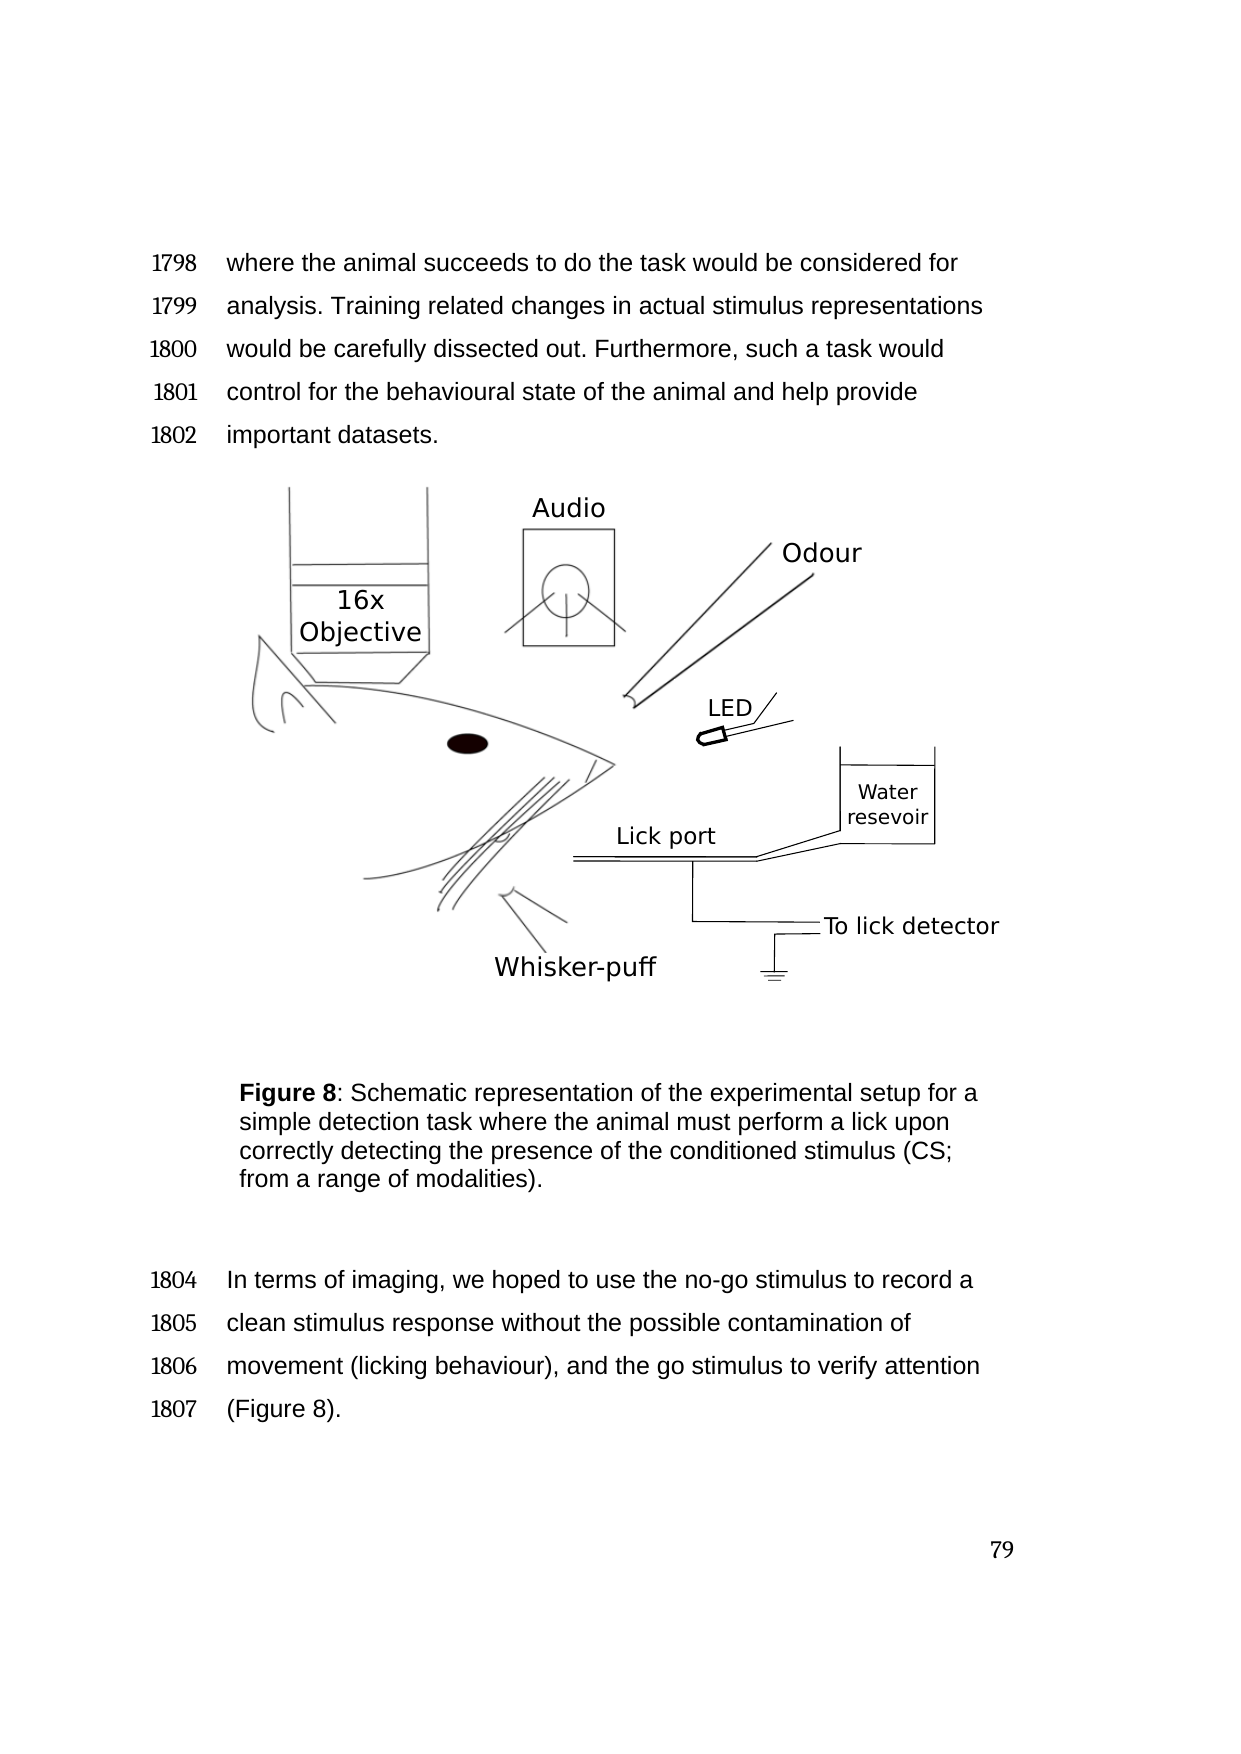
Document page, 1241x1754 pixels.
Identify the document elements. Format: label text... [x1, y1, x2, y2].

text where the animal succeeds to do the task would be considered for analysis. Training related changes in actual stimulus representations would be carefully dissected out. Furthermore, such a task would control for the behavioural state of the animal and help provide important datasets. [226, 248, 1014, 449]
text Figure 8: Schematic representation of the experimental setup for a simple detection task where the animal must perform a lick upon correctly detecting the presence of the conditioned stimulus (CS; from a range of modalities). [239, 1066, 1001, 1193]
text In terms of imaging, we hoped to use the no-go stimulus to record a clean stimulus response without the possible contamination of movement (licking behaviour), and the go stimulus to verify attention (Figure 8). [226, 1265, 1014, 1423]
